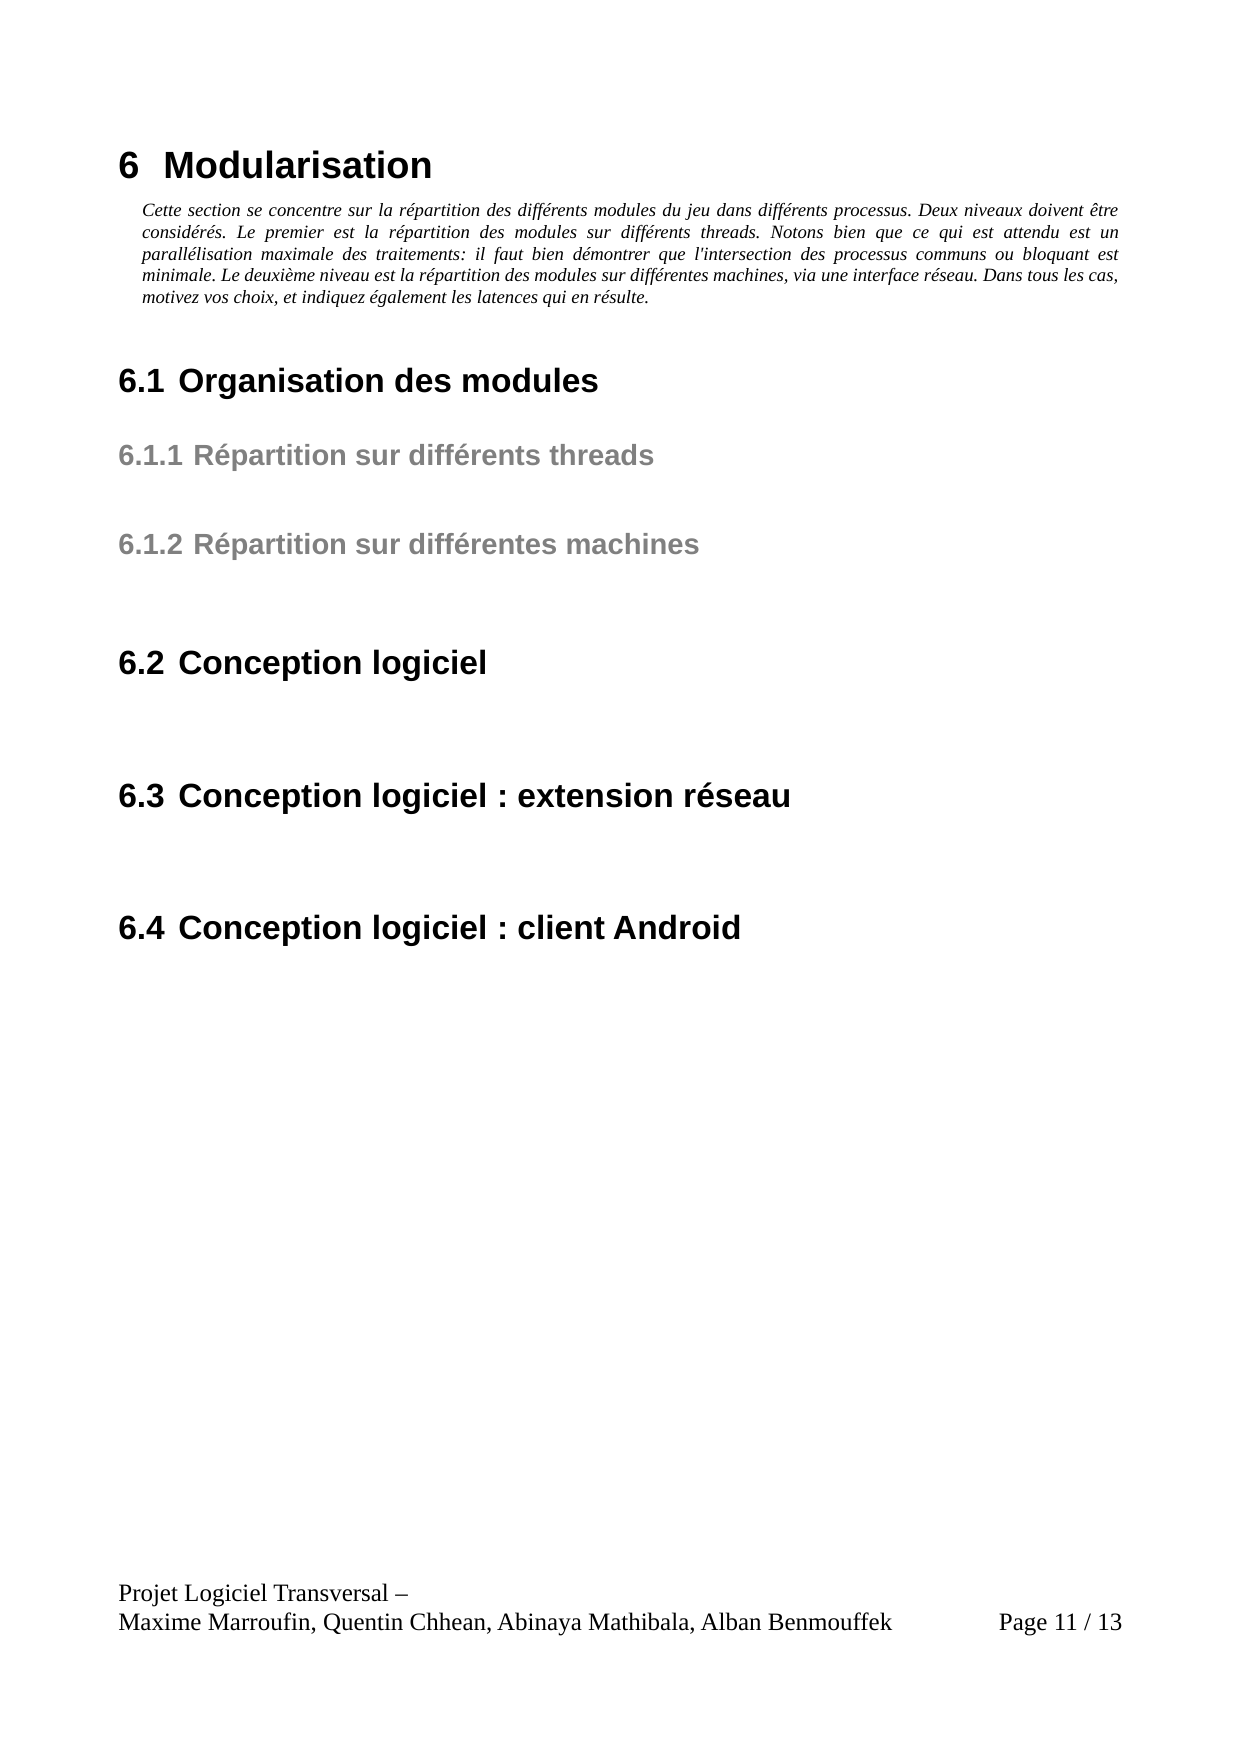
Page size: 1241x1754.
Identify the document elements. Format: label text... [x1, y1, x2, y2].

subtitle Répartition sur différents threads [118, 438, 1122, 471]
subtitle Organisation des modules [118, 361, 1122, 399]
subtitle Conception logiciel [118, 643, 1122, 682]
subtitle Répartition sur différentes machines [118, 527, 1122, 561]
subtitle Conception logiciel : extension réseau [118, 776, 1122, 814]
subtitle Conception logiciel : client Android [118, 908, 1122, 947]
text Cette section se concentre sur la répartition des différents modules du jeu dans différents processus. Deux niveaux doivent être considérés. Le premier est la répartition des modules sur différents threads. Notons bien que ce qui est attendu est un parallélisation maximale des traitements: il faut bien démontrer que l'intersection des processus communs ou bloquant est minimale. Le deuxième niveau est la répartition des modules sur différentes machines, via une interface réseau. Dans tous les cas, motivez vos choix, et indiquez également les latences qui en résulte. [142, 199, 1122, 307]
subtitle Modularisation [118, 143, 1122, 187]
